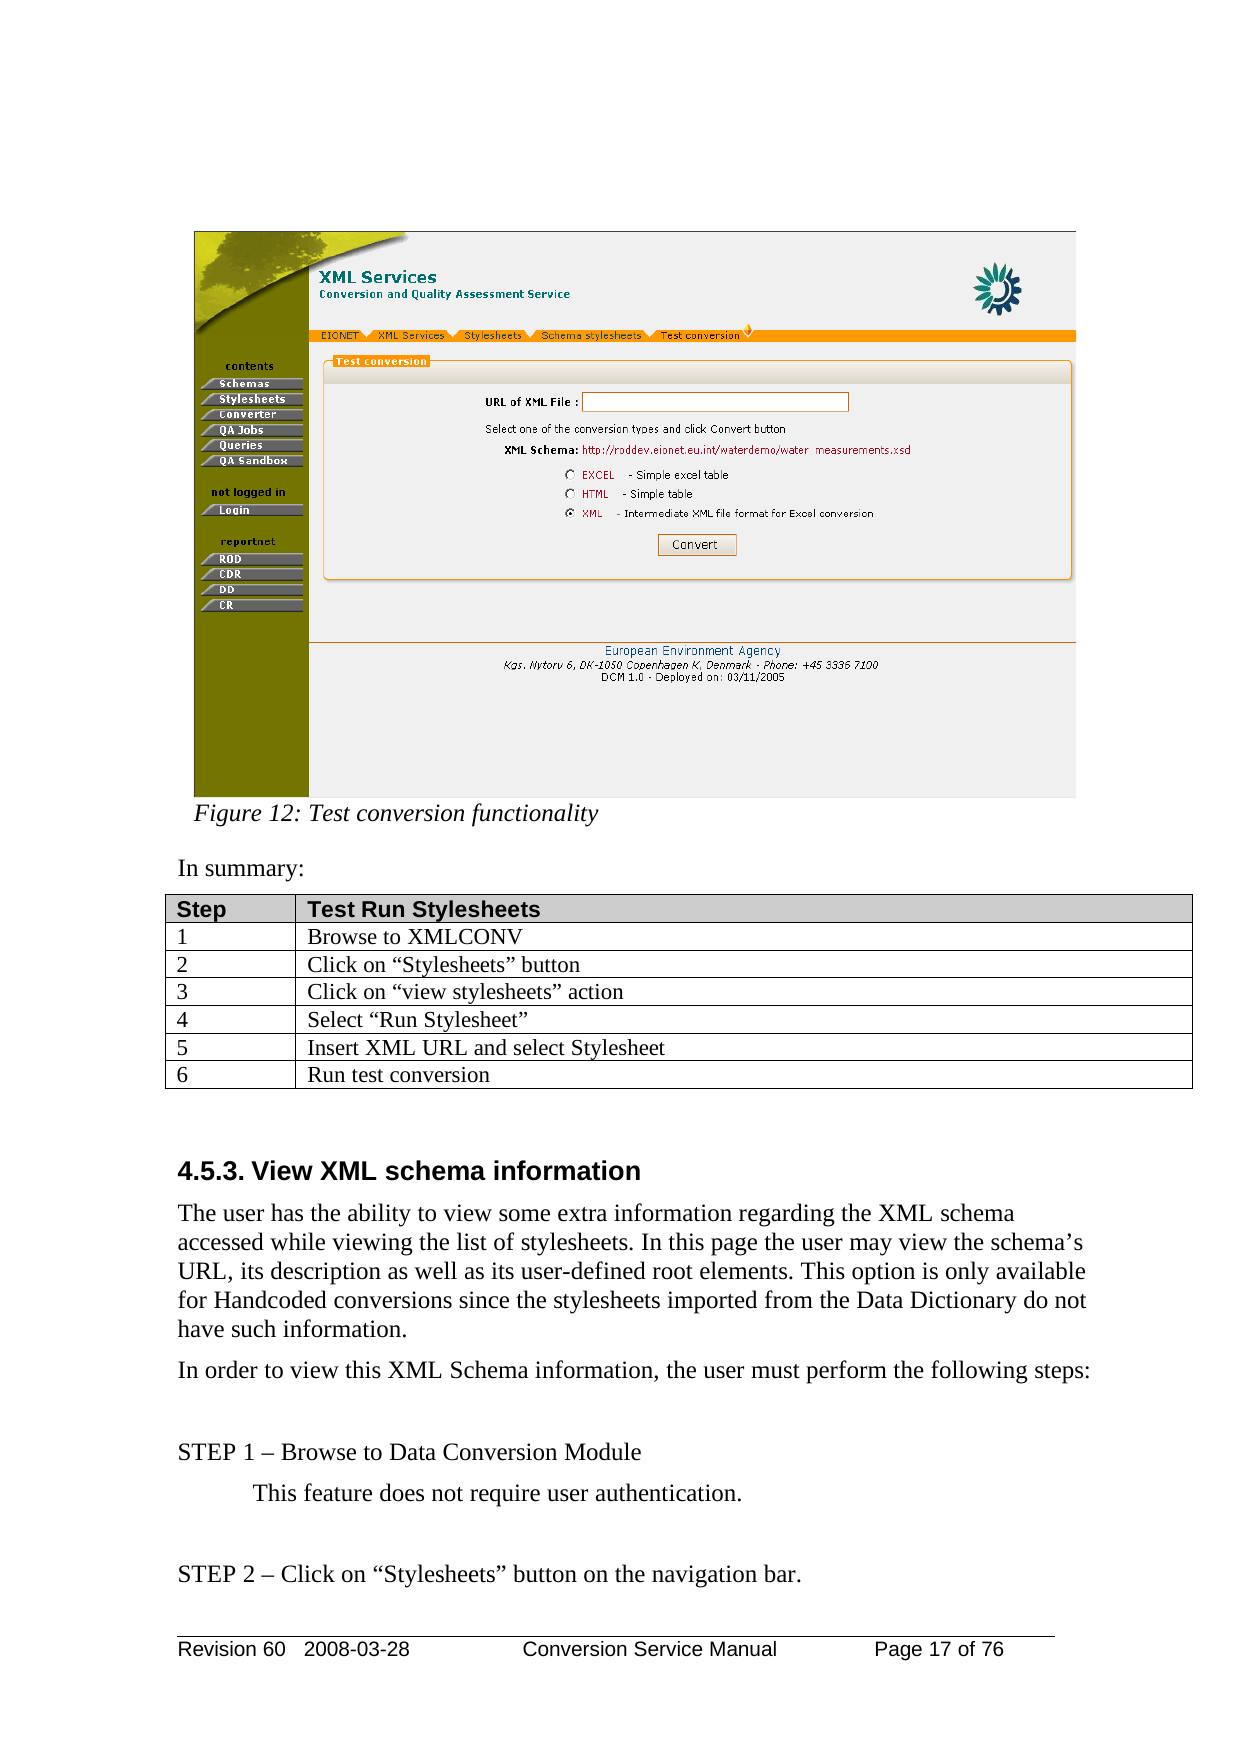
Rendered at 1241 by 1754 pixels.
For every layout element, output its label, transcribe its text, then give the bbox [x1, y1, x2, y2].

subtitle View XML schema information [177, 1154, 1092, 1186]
text This feature does not require user authentication. [177, 1478, 1092, 1507]
table_cell Insert XML URL and select Stylesheet [296, 1034, 1192, 1060]
table_cell 2 [166, 951, 295, 977]
table_cell Click on “Stylesheets” button [296, 951, 1192, 977]
text Figure 12: Test conversion functionality [194, 798, 1076, 827]
table_cell 6 [166, 1061, 295, 1088]
table_header Step [166, 895, 295, 922]
table_cell 3 [166, 978, 295, 1005]
text The user has the ability to view some extra information regarding the XML schema accessed while viewing the list of stylesheets. In this page the user may view the schema’s URL, its description as well as its user-defined root elements. This option is only available for Handcoded conversions since the stylesheets imported from the Data Dictionary do not have such information. [177, 1198, 1092, 1343]
text STEP 2 – Click on “Stylesheets” button on the navigation bar. [177, 1559, 1092, 1588]
table_cell Click on “view stylesheets” action [296, 978, 1192, 1005]
table_cell Browse to XMLCONV [296, 923, 1192, 949]
table_cell 1 [166, 923, 295, 949]
text In summary: [177, 853, 1092, 882]
text In order to view this XML Schema information, the user must perform the following steps: [177, 1355, 1092, 1384]
table_cell Run test conversion [296, 1061, 1192, 1088]
table_header Test Run Stylesheets [296, 895, 1192, 922]
picture [193, 231, 1077, 798]
text STEP 1 – Browse to Data Conversion Module [177, 1437, 1092, 1466]
table_cell Select “Run Stylesheet” [296, 1006, 1192, 1032]
table_cell 5 [166, 1034, 295, 1060]
table_cell 4 [166, 1006, 295, 1032]
